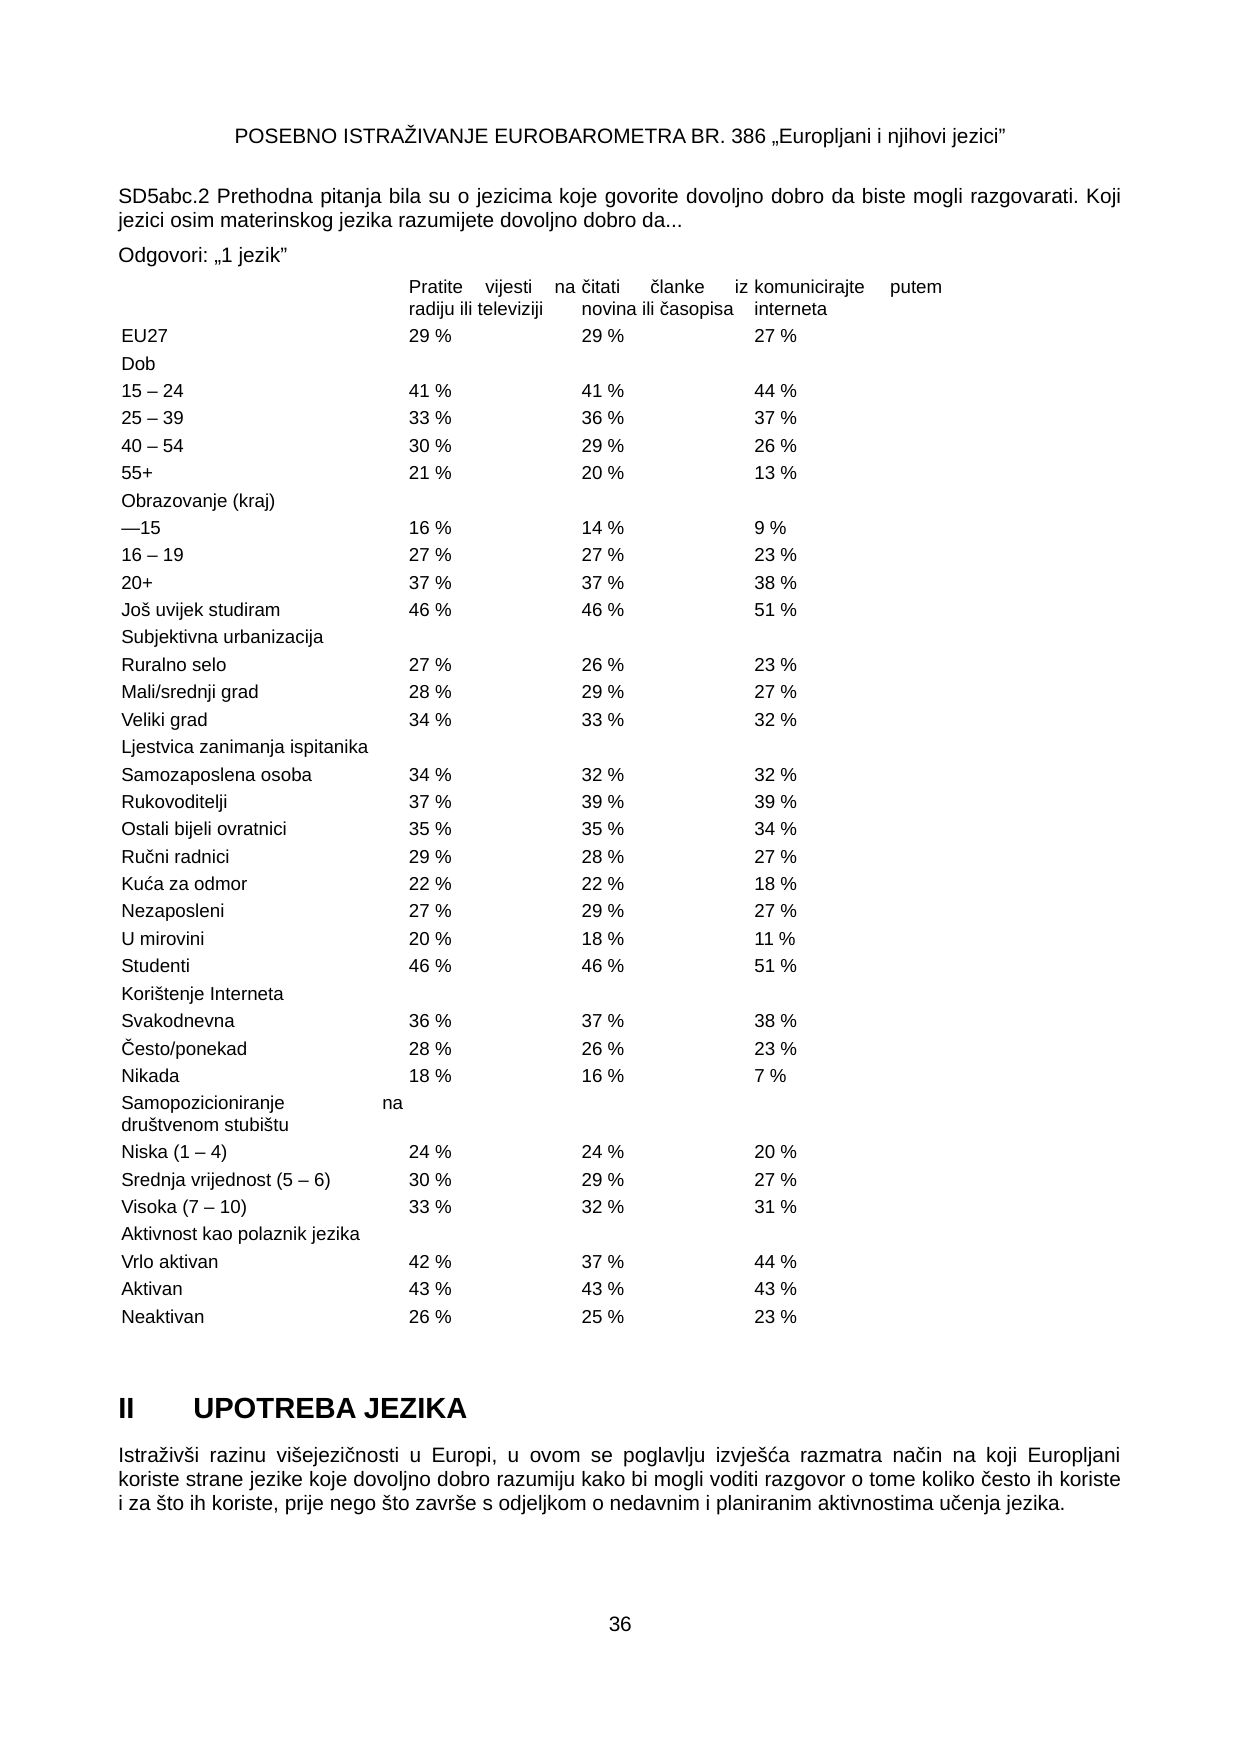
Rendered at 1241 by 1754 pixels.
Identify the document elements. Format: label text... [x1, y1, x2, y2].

table_cell [751, 1220, 945, 1248]
table_cell [751, 980, 945, 1007]
table_cell 51 % [751, 952, 945, 979]
table_cell 30 % [406, 1166, 578, 1193]
table_cell —15 [118, 514, 406, 541]
table_cell Studenti [118, 952, 406, 979]
table_cell Veliki grad [118, 706, 406, 733]
table_cell Dob [118, 350, 945, 377]
table_cell 34 % [406, 706, 578, 733]
table_cell 29 % [579, 898, 751, 925]
table_cell 16 % [406, 514, 578, 541]
table_cell Ručni radnici [118, 843, 406, 870]
table_cell 28 % [406, 678, 578, 706]
table_cell Još uvijek studiram [118, 596, 406, 623]
table_cell [406, 1089, 578, 1138]
table_cell 24 % [579, 1138, 751, 1166]
table_cell [406, 980, 578, 1007]
table_cell 27 % [751, 843, 945, 870]
text Odgovori: „1 jezik” [118, 243, 1122, 267]
table_cell 27 % [751, 1166, 945, 1193]
table_cell Samopozicioniranje na društvenom stubištu [118, 1089, 406, 1138]
table_cell 44 % [751, 377, 945, 404]
table_cell Visoka (7 – 10) [118, 1193, 406, 1220]
table_cell 46 % [579, 596, 751, 623]
table_cell 26 % [579, 651, 751, 678]
table_cell 32 % [751, 706, 945, 733]
table_cell Samozaposlena osoba [118, 760, 406, 788]
table_cell 29 % [406, 843, 578, 870]
table_cell 51 % [751, 596, 945, 623]
table_header čitati članke iz novina ili časopisa [579, 273, 751, 322]
table_cell EU27 [118, 322, 406, 349]
table_cell 36 % [406, 1007, 578, 1034]
table_cell 39 % [751, 788, 945, 815]
table_cell 7 % [751, 1062, 945, 1089]
table_cell 29 % [579, 678, 751, 706]
table_cell 26 % [406, 1303, 578, 1330]
table_cell 33 % [579, 706, 751, 733]
table_cell 28 % [406, 1034, 578, 1062]
table_cell 33 % [406, 404, 578, 432]
table_cell 34 % [406, 760, 578, 788]
table_cell Često/ponekad [118, 1034, 406, 1062]
table_cell 37 % [579, 1007, 751, 1034]
text Istraživši razinu višejezičnosti u Europi, u ovom se poglavlju izvješća razmatra način na koji Europljani koriste strane jezike koje dovoljno dobro razumiju kako bi mogli voditi razgovor o tome koliko često ih koriste i za što ih koriste, prije nego što završe s odjeljkom o nedavnim i planiranim aktivnostima učenja jezika. [118, 1443, 1122, 1514]
table_cell 38 % [751, 1007, 945, 1034]
table_cell 11 % [751, 925, 945, 952]
table_cell 23 % [751, 1034, 945, 1062]
table_cell 32 % [751, 760, 945, 788]
table_cell 27 % [751, 678, 945, 706]
table_cell 27 % [406, 651, 578, 678]
table_cell 30 % [406, 432, 578, 459]
table_cell Mali/srednji grad [118, 678, 406, 706]
table_cell 46 % [579, 952, 751, 979]
table_cell Svakodnevna [118, 1007, 406, 1034]
table_cell 20+ [118, 569, 406, 596]
table_cell Aktivan [118, 1275, 406, 1302]
table_cell 16 % [579, 1062, 751, 1089]
table_cell Subjektivna urbanizacija [118, 624, 406, 651]
table_cell [751, 624, 945, 651]
table_cell 24 % [406, 1138, 578, 1166]
table_cell 37 % [406, 569, 578, 596]
table_cell [579, 486, 751, 514]
table_cell [406, 1220, 578, 1248]
table_cell 25 – 39 [118, 404, 406, 432]
table_cell 27 % [751, 898, 945, 925]
table_cell [579, 980, 751, 1007]
table_cell Obrazovanje (kraj) [118, 486, 406, 514]
table_cell 46 % [406, 596, 578, 623]
table_cell 20 % [579, 459, 751, 486]
table_cell Nikada [118, 1062, 406, 1089]
table_cell 23 % [751, 1303, 945, 1330]
table_cell 20 % [406, 925, 578, 952]
table_cell 37 % [579, 569, 751, 596]
table_cell 43 % [751, 1275, 945, 1302]
table_cell Ruralno selo [118, 651, 406, 678]
table_cell 32 % [579, 760, 751, 788]
table_cell 21 % [406, 459, 578, 486]
table_cell 23 % [751, 541, 945, 569]
table_cell [751, 1089, 945, 1138]
table_cell 34 % [751, 815, 945, 843]
table_cell 28 % [579, 843, 751, 870]
table_cell 41 % [406, 377, 578, 404]
table_cell 39 % [579, 788, 751, 815]
table_cell 35 % [406, 815, 578, 843]
table_cell [579, 1220, 751, 1248]
table_cell 29 % [579, 1166, 751, 1193]
table_cell 27 % [406, 541, 578, 569]
table_cell Ostali bijeli ovratnici [118, 815, 406, 843]
table_cell 27 % [406, 898, 578, 925]
table_cell 25 % [579, 1303, 751, 1330]
table_cell Kuća za odmor [118, 870, 406, 897]
table_cell 27 % [579, 541, 751, 569]
table_cell 18 % [751, 870, 945, 897]
table_cell 22 % [579, 870, 751, 897]
table_cell Rukovoditelji [118, 788, 406, 815]
table_cell 33 % [406, 1193, 578, 1220]
table_cell 35 % [579, 815, 751, 843]
table_header [118, 273, 406, 322]
table_cell 29 % [406, 322, 578, 349]
table_cell [406, 624, 578, 651]
table_cell 29 % [579, 322, 751, 349]
table_cell Vrlo aktivan [118, 1248, 406, 1275]
table_cell 55+ [118, 459, 406, 486]
table_cell 22 % [406, 870, 578, 897]
table_cell 26 % [751, 432, 945, 459]
table_cell U mirovini [118, 925, 406, 952]
table_cell Aktivnost kao polaznik jezika [118, 1220, 406, 1248]
table_cell Neaktivan [118, 1303, 406, 1330]
subtitle UPOTREBA JEZIKA [118, 1391, 1122, 1424]
table_cell Ljestvica zanimanja ispitanika [118, 733, 406, 760]
table_cell 37 % [406, 788, 578, 815]
text SD5abc.2 Prethodna pitanja bila su o jezicima koje govorite dovoljno dobro da biste mogli razgovarati. Koji jezici osim materinskog jezika razumijete dovoljno dobro da... [118, 183, 1122, 231]
table_cell [406, 733, 578, 760]
table_cell [406, 486, 578, 514]
table_cell 15 – 24 [118, 377, 406, 404]
table_cell [579, 624, 751, 651]
table_cell 13 % [751, 459, 945, 486]
table_cell Niska (1 – 4) [118, 1138, 406, 1166]
table_cell 14 % [579, 514, 751, 541]
table_cell 44 % [751, 1248, 945, 1275]
table_cell 43 % [579, 1275, 751, 1302]
table_cell [579, 1089, 751, 1138]
table_cell 31 % [751, 1193, 945, 1220]
table_cell 29 % [579, 432, 751, 459]
table_cell 41 % [579, 377, 751, 404]
table_cell [751, 486, 945, 514]
table_cell 18 % [579, 925, 751, 952]
table_cell 40 – 54 [118, 432, 406, 459]
table_cell 23 % [751, 651, 945, 678]
table_cell 20 % [751, 1138, 945, 1166]
table_cell [751, 733, 945, 760]
table_cell 27 % [751, 322, 945, 349]
table_header komunicirajte putem interneta [751, 273, 945, 322]
table_cell 9 % [751, 514, 945, 541]
table_cell 37 % [751, 404, 945, 432]
table_cell 16 – 19 [118, 541, 406, 569]
table_cell [579, 733, 751, 760]
table_header Pratite vijesti na radiju ili televiziji [406, 273, 578, 322]
table_cell 18 % [406, 1062, 578, 1089]
table_cell 46 % [406, 952, 578, 979]
table_cell 38 % [751, 569, 945, 596]
table_cell 37 % [579, 1248, 751, 1275]
table_cell 26 % [579, 1034, 751, 1062]
table_cell 42 % [406, 1248, 578, 1275]
table_cell Korištenje Interneta [118, 980, 406, 1007]
table_cell 32 % [579, 1193, 751, 1220]
table_cell 36 % [579, 404, 751, 432]
table_cell Srednja vrijednost (5 – 6) [118, 1166, 406, 1193]
table_cell Nezaposleni [118, 898, 406, 925]
table_cell 43 % [406, 1275, 578, 1302]
